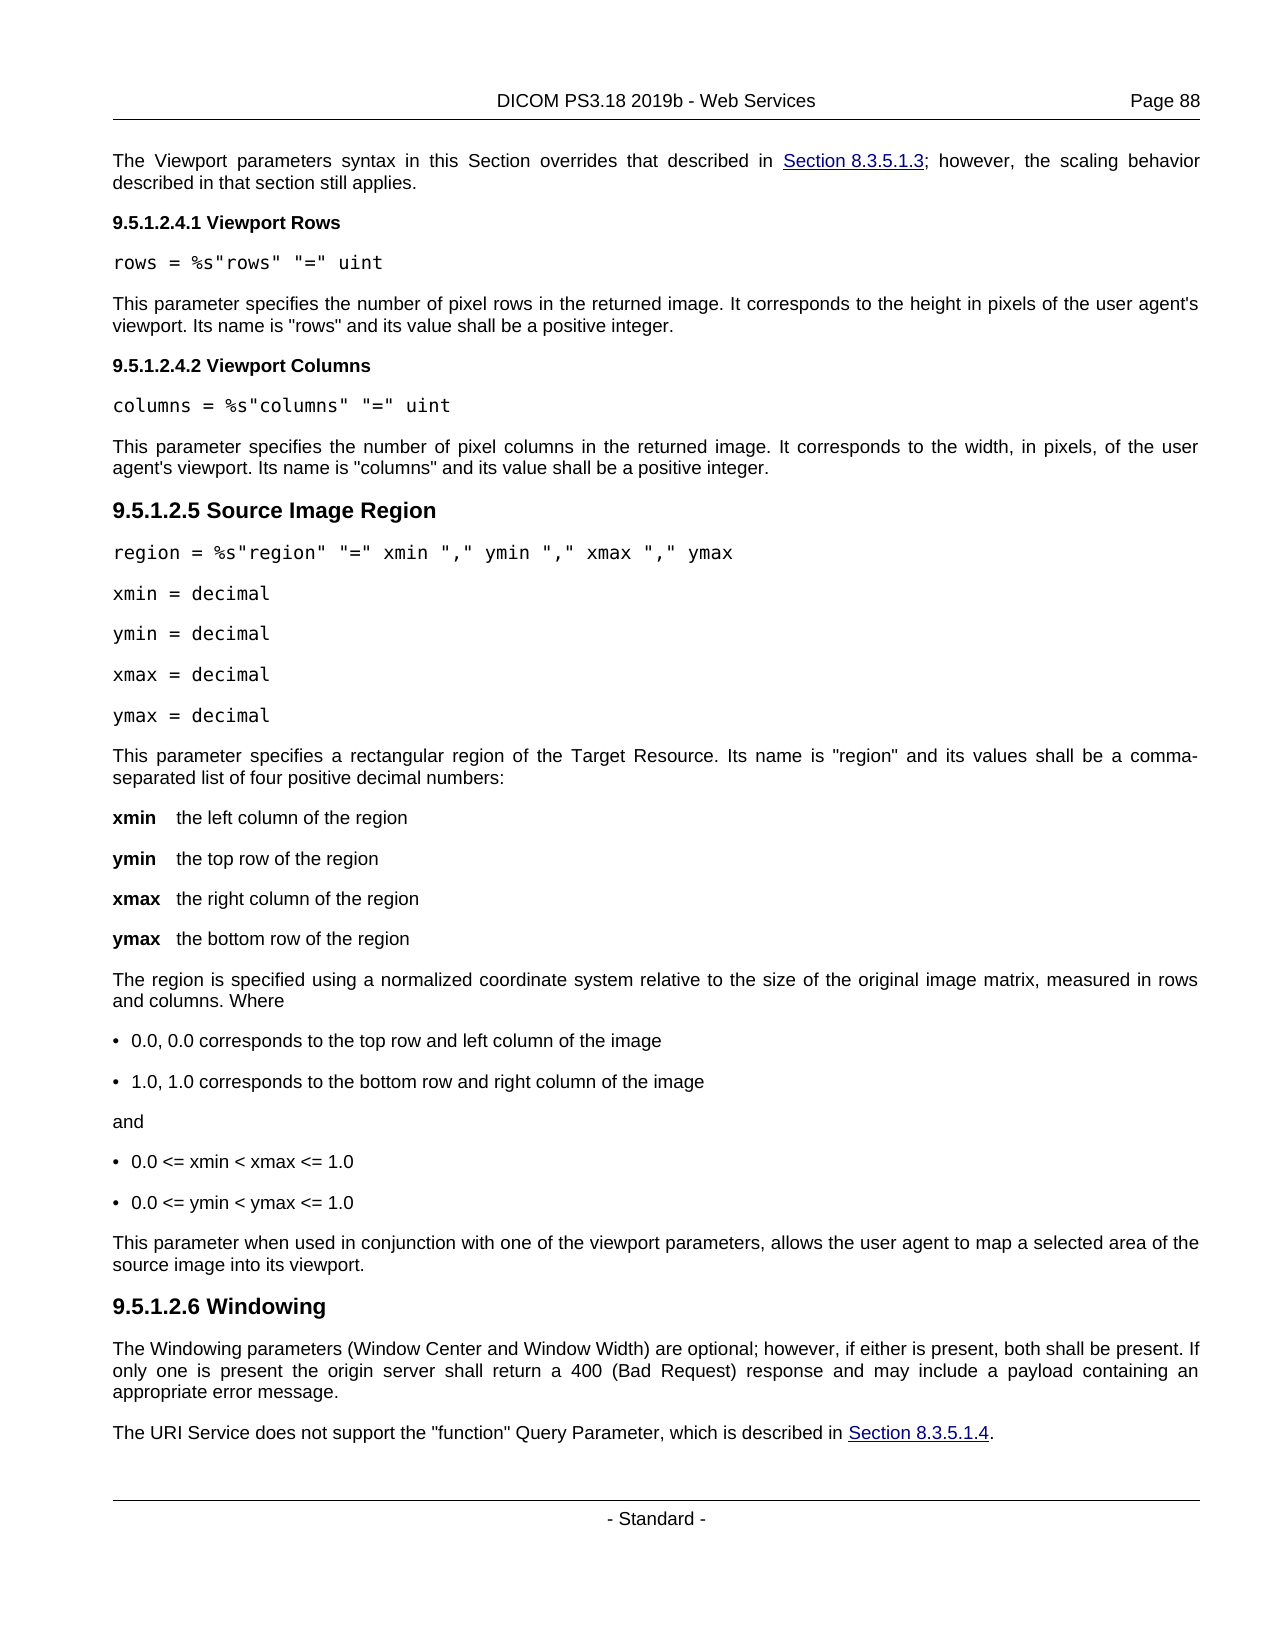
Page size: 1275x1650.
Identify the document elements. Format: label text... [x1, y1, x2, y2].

text columns = %s"columns" "=" uint [112, 395, 1200, 417]
text 9.5.1.2.6 Windowing [112, 1294, 1200, 1319]
text 9.5.1.2.4.2 Viewport Columns [112, 355, 1200, 376]
text • 0.0 <= ymin < ymax <= 1.0 [112, 1191, 1200, 1213]
text This parameter specifies a rectangular region of the Target Resource. Its name is "region" and its values shall be a comma-separated list of four positive decimal numbers: [112, 745, 1200, 788]
text • 0.0, 0.0 corresponds to the top row and left column of the image [112, 1030, 1200, 1052]
text ymin = decimal [112, 623, 1200, 645]
text This parameter specifies the number of pixel columns in the returned image. It corresponds to the width, in pixels, of the user agent's viewport. Its name is "columns" and its value shall be a positive integer. [112, 436, 1200, 479]
text and [112, 1111, 1200, 1132]
text The URI Service does not support the "function" Query Parameter, which is described in Section 8.3.5.1.4. [112, 1422, 1200, 1443]
text ymax = decimal [112, 704, 1200, 726]
text The region is specified using a normalized coordinate system relative to the size of the original image matrix, measured in rows and columns. Where [112, 968, 1200, 1011]
text The Windowing parameters (Window Center and Window Width) are optional; however, if either is present, both shall be present. If only one is present the origin server shall return a 400 (Bad Request) response and may include a payload containing an appropriate error message. [112, 1338, 1200, 1403]
text region = %s"region" "=" xmin "," ymin "," xmax "," ymax [112, 542, 1200, 564]
text This parameter specifies the number of pixel rows in the returned image. It corresponds to the height in pixels of the user agent's viewport. Its name is "rows" and its value shall be a positive integer. [112, 293, 1200, 336]
text 9.5.1.2.5 Source Image Region [112, 497, 1200, 523]
text 9.5.1.2.4.1 Viewport Rows [112, 212, 1200, 233]
text xmax = decimal [112, 664, 1200, 686]
text xmax the right column of the region [112, 888, 1200, 909]
text The Viewport parameters syntax in this Section overrides that described in Section 8.3.5.1.3; however, the scaling behavior described in that section still applies. [112, 150, 1200, 193]
text This parameter when used in conjunction with one of the viewport parameters, allows the user agent to map a selected area of the source image into its viewport. [112, 1232, 1200, 1275]
text • 0.0 <= xmin < xmax <= 1.0 [112, 1151, 1200, 1173]
text • 1.0, 1.0 corresponds to the bottom row and right column of the image [112, 1071, 1200, 1092]
text rows = %s"rows" "=" uint [112, 252, 1200, 274]
text ymax the bottom row of the region [112, 928, 1200, 949]
text xmin = decimal [112, 583, 1200, 604]
text ymin the top row of the region [112, 847, 1200, 869]
text xmin the left column of the region [112, 807, 1200, 829]
